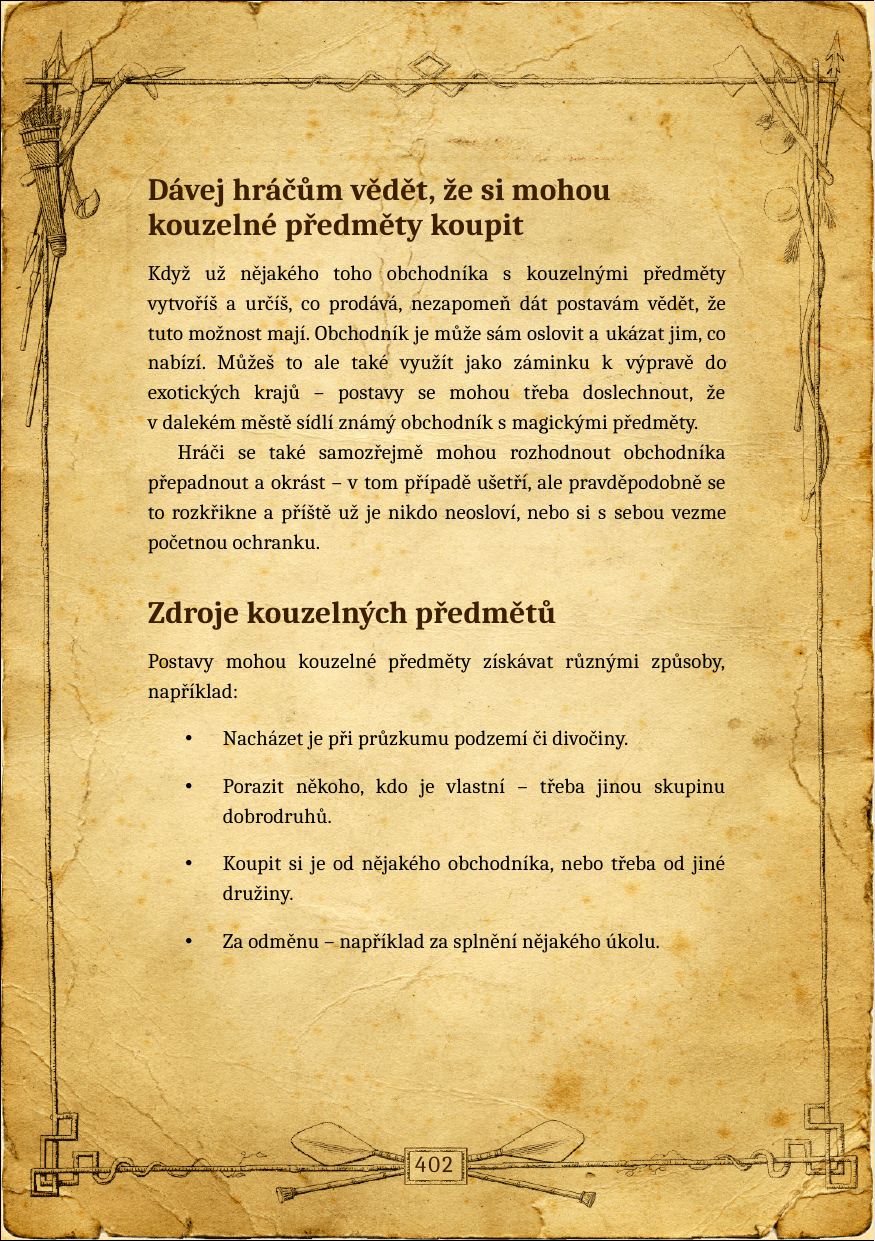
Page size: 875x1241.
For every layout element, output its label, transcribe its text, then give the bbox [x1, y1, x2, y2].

list Nacházet je při průzkumu podzemí či divočiny. [185, 727, 726, 751]
text Když už nějakého toho obchodníka s⁠ kouzelnými předměty vytvoříš a⁠ určíš, co prodává, nezapomeň dát postavám vědět, že tuto možnost mají. Obchodník je může sám oslovit a⁠ ukázat jim, co nabízí. Můžeš to ale také využít jako záminku k⁠ výpravě do exotických krajů – postavy se mohou třeba doslechnout, že v⁠ dalekém městě sídlí známý obchodník s⁠ magickými předměty. Hráči se také samozřejmě mohou rozhodnout obchodníka přepadnout a⁠ okrást – v⁠ tom případě ušetří, ale pravděpodobně se to rozkřikne a⁠ příště už je nikdo neosloví, nebo si s⁠ sebou vezme početnou ochranku. [148, 261, 726, 554]
list Koupit si je od nějakého obchodníka, nebo třeba od jiné družiny. [185, 852, 726, 906]
list Za odměnu – například za splnění nějakého úkolu. [185, 929, 726, 953]
text Postavy mohou kouzelné předměty získávat různými způsoby, například: [148, 649, 726, 703]
subtitle Zdroje kouzelných předmětů [148, 596, 726, 632]
picture [1, 1, 874, 1240]
list Porazit někoho, kdo je vlastní – třeba jinou skupinu dobrodruhů. [185, 774, 726, 828]
subtitle Dávej hráčům vědět, že si mohou kouzelné předměty koupit [148, 172, 726, 244]
